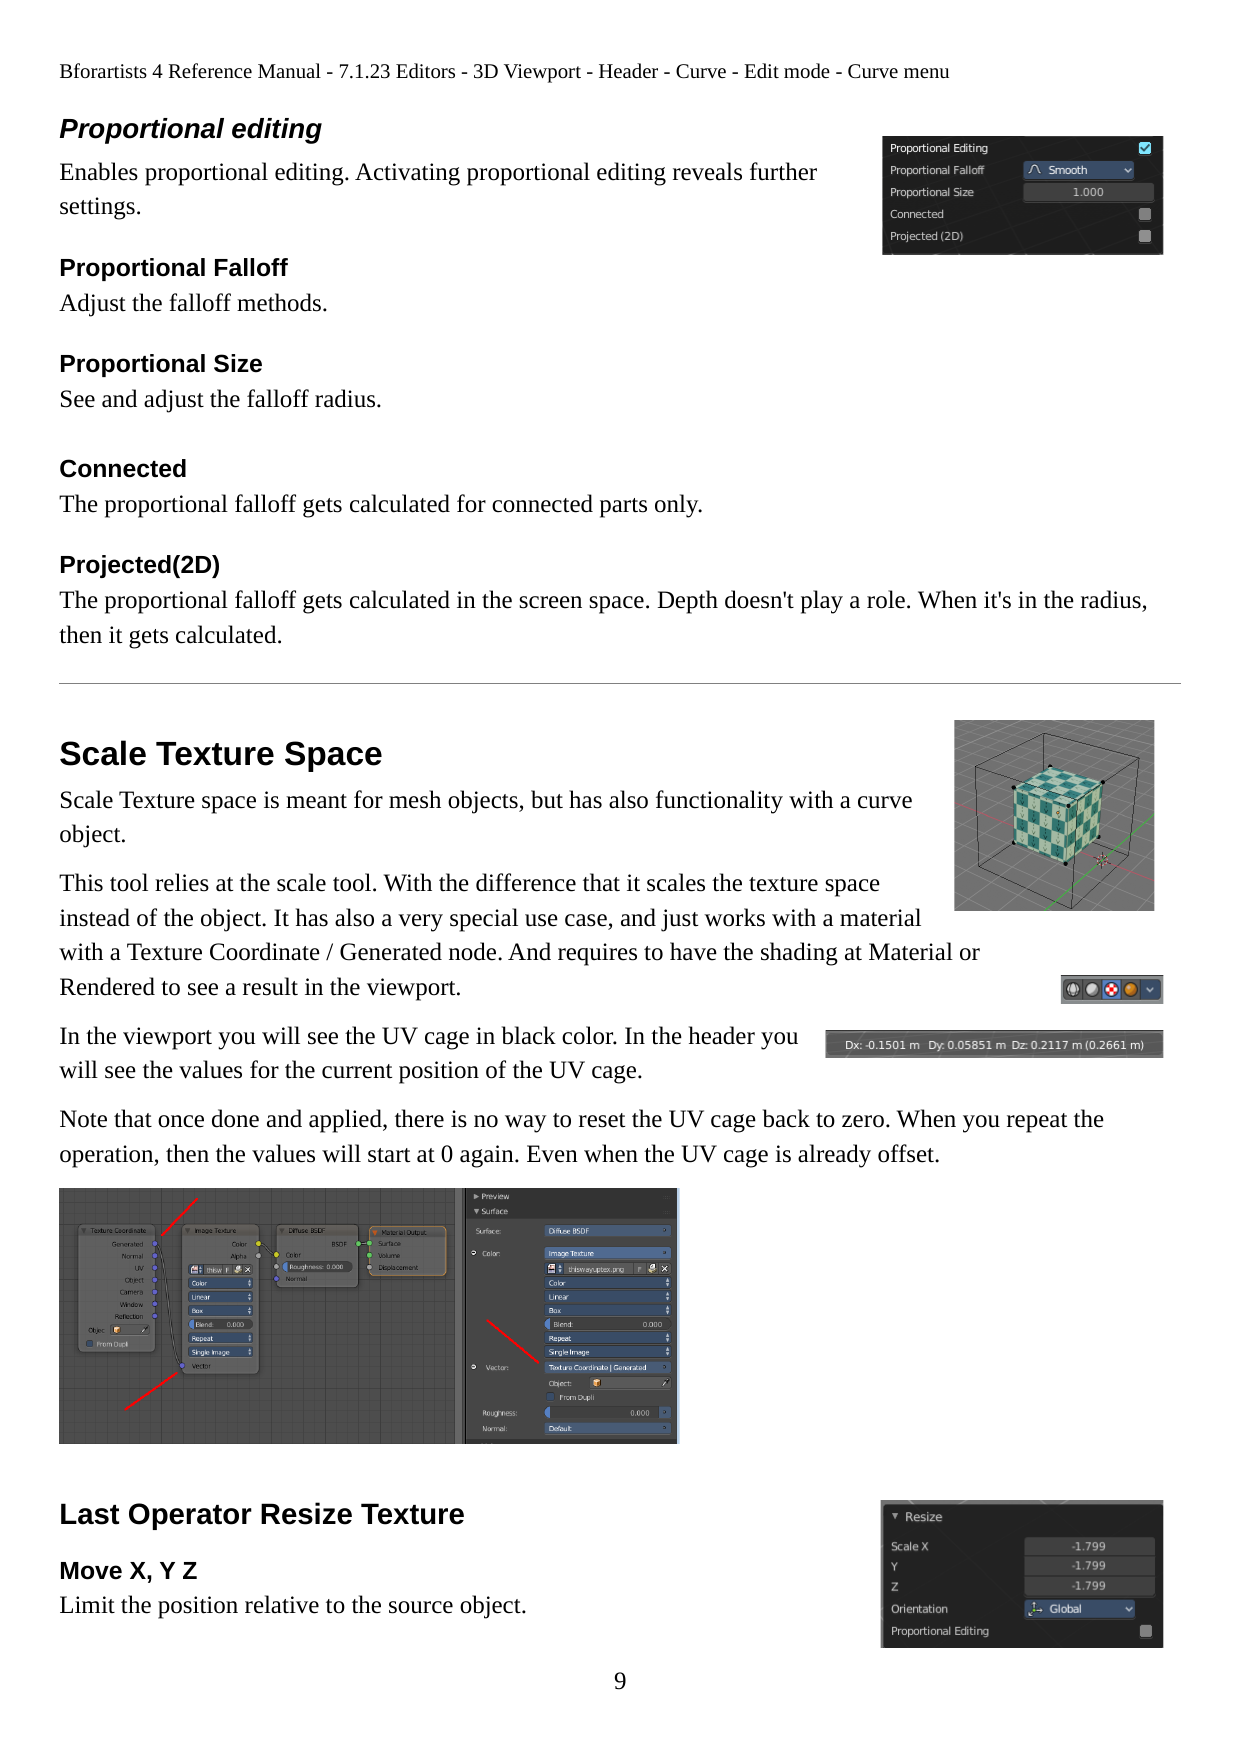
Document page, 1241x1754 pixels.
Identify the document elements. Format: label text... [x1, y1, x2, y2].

subtitle Last Operator Resize Texture [59, 1497, 1181, 1531]
text Scale Texture space is meant for mesh objects, but has also functionality with a curve object. [59, 785, 954, 848]
picture [59, 1188, 680, 1444]
text Limit the position relative to the source object. [59, 1591, 880, 1619]
text The proportional falloff gets calculated in the screen space. Depth doesn't play a role. When it's in the radius, then it gets calculated. [59, 585, 1181, 648]
text Note that once done and applied, there is no way to reset the UV cage back to zero. When you repeat the operation, then the values will start at 0 again. Even when the UV cage is already offset. [59, 1104, 1181, 1168]
text Enables proportional editing. Activating proportional editing reveals further settings. [59, 157, 882, 220]
subtitle Proportional editing [59, 113, 1181, 144]
subtitle Proportional Falloff [59, 253, 1181, 282]
subtitle Scale Texture Space [59, 734, 954, 772]
text See and adjust the falloff radius. [59, 384, 1181, 413]
subtitle [1155, 734, 1181, 772]
picture [954, 720, 1155, 911]
text The proportional falloff gets calculated for connected parts only. [59, 489, 1181, 518]
text This tool relies at the scale tool. With the difference that it scales the texture space instead of the object. It has also a very special use case, and just works with a material with a Texture Coordinate / Generated node. And requires to have the shading at Material or Rendered to see a result in the viewport. [59, 868, 1181, 1001]
picture [1060, 975, 1164, 1004]
subtitle Move X, Y Z [59, 1556, 880, 1584]
subtitle [1164, 1556, 1181, 1584]
picture [882, 136, 1164, 255]
picture [825, 1030, 1164, 1058]
subtitle Connected [59, 454, 1181, 483]
text In the viewport you will see the UV cage in black color. In the header you will see the values for the current position of the UV cage. [59, 1021, 1181, 1084]
picture [880, 1500, 1164, 1648]
subtitle Projected(2D) [59, 551, 1181, 579]
text Adjust the falloff methods. [59, 288, 1181, 317]
subtitle Proportional Size [59, 349, 1181, 378]
